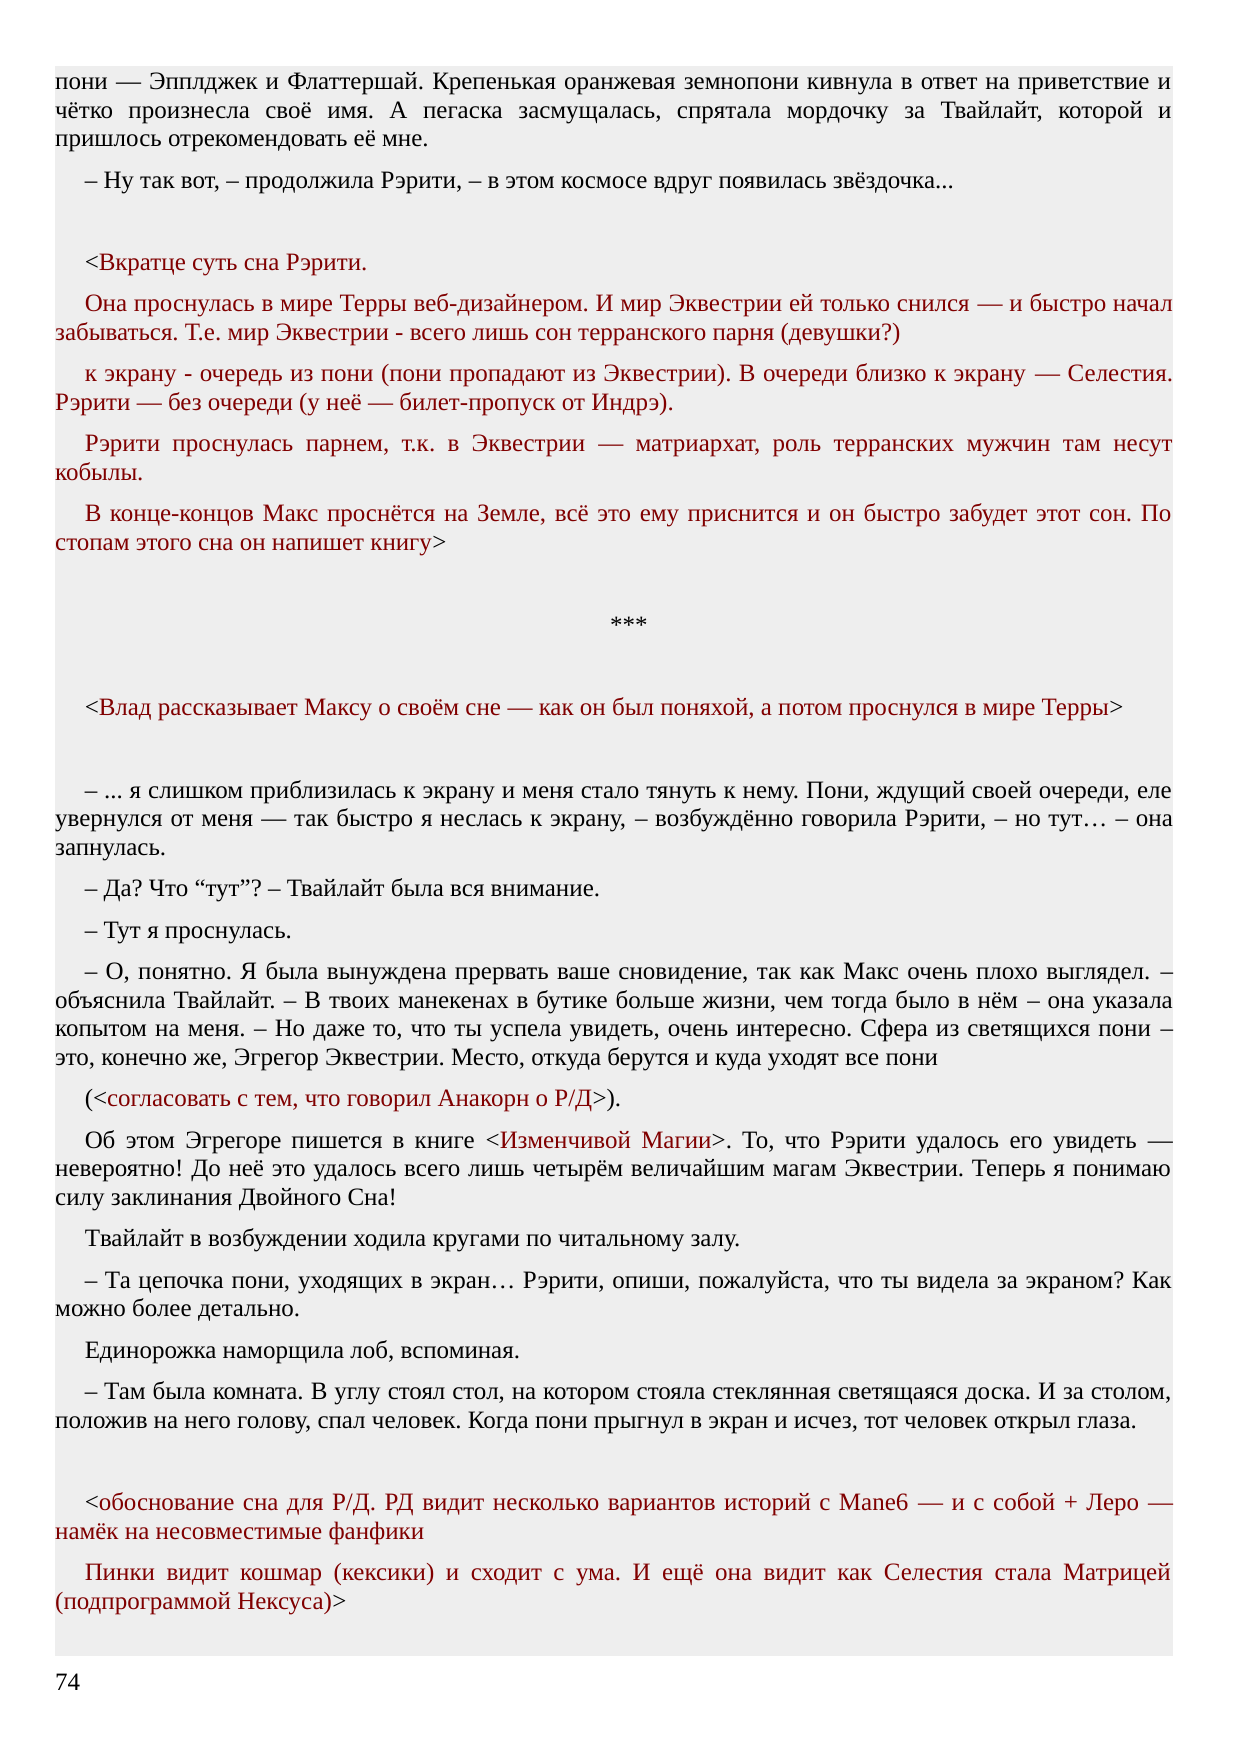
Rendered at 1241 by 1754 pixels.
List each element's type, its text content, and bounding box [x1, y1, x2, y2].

text – Да? Что “тут”? – Твайлайт была вся внимание. [55, 873, 1173, 902]
text В конце-концов Макс проснётся на Земле, всё это ему приснится и он быстро забудет этот сон. По стопам этого сна он напишет книгу> [55, 498, 1173, 556]
text *** [55, 610, 1173, 638]
text – О, понятно. Я была вынуждена прервать ваше сновидение, так как Макс очень плохо выглядел. – объяснила Твайлайт. – В твоих манекенах в бутике больше жизни, чем тогда было в нём – она указала копытом на меня. – Но даже то, что ты успела увидеть, очень интересно. Сфера из светящихся пони – это, конечно же, Эгрегор Эквестрии. Место, откуда берутся и куда уходят все пони [55, 956, 1173, 1071]
text пони — Эпплджек и Флаттершай. Крепенькая оранжевая земнопони кивнула в ответ на приветствие и чётко произнесла своё имя. А пегаска засмущалась, спрятала мордочку за Твайлайт, которой и пришлось отрекомендовать её мне. [55, 66, 1173, 152]
text Об этом Эгрегоре пишется в книге <Изменчивой Магии>. То, что Рэрити удалось его увидеть — невероятно! До неё это удалось всего лишь четырём величайшим магам Эквестрии. Теперь я понимаю силу заклинания Двойного Сна! [55, 1125, 1173, 1211]
text <обоснование сна для Р/Д. РД видит несколько вариантов историй с Mane6 — и с собой + Леро — намёк на несовместимые фанфики [55, 1487, 1173, 1545]
text <Влад рассказывает Максу о своём сне — как он был поняхой, а потом проснулся в мире Терры> [55, 692, 1173, 721]
text <Вкратце суть сна Рэрити. [55, 247, 1173, 276]
text – Ну так вот, – продолжила Рэрити, – в этом космосе вдруг появилась звёздочка... [55, 165, 1173, 193]
text – Там была комната. В углу стоял стол, на котором стояла стеклянная светящаяся доска. И за столом, положив на него голову, спал человек. Когда пони прыгнул в экран и исчез, тот человек открыл глаза. [55, 1376, 1173, 1433]
text Пинки видит кошмар (кексики) и сходит с ума. И ещё она видит как Селестия стала Матрицей (подпрограммой Нексуса)> [55, 1557, 1173, 1615]
text – Та цепочка пони, уходящих в экран… Рэрити, опиши, пожалуйста, что ты видела за экраном? Как можно более детально. [55, 1265, 1173, 1322]
text к экрану - очередь из пони (пони пропадают из Эквестрии). В очереди близко к экрану — Селестия. Рэрити — без очереди (у неё — билет-пропуск от Индрэ). [55, 358, 1173, 416]
text Она проснулась в мире Терры веб-дизайнером. И мир Эквестрии ей только снился — и быстро начал забываться. Т.е. мир Эквестрии - всего лишь сон терранского парня (девушки?) [55, 288, 1173, 346]
text Твайлайт в возбуждении ходила кругами по читальному залу. [55, 1223, 1173, 1252]
text Рэрити проснулась парнем, т.к. в Эквестрии — матриархат, роль терранских мужчин там несут кобылы. [55, 428, 1173, 486]
text (<согласовать с тем, что говорил Анакорн о Р/Д>). [55, 1083, 1173, 1112]
text – Тут я проснулась. [55, 915, 1173, 943]
text Единорожка наморщила лоб, вспоминая. [55, 1335, 1173, 1363]
text – ... я слишком приблизилась к экрану и меня стало тянуть к нему. Пони, ждущий своей очереди, еле увернулся от меня — так быстро я неслась к экрану, – возбуждённо говорила Рэрити, – но тут… – она запнулась. [55, 775, 1173, 861]
